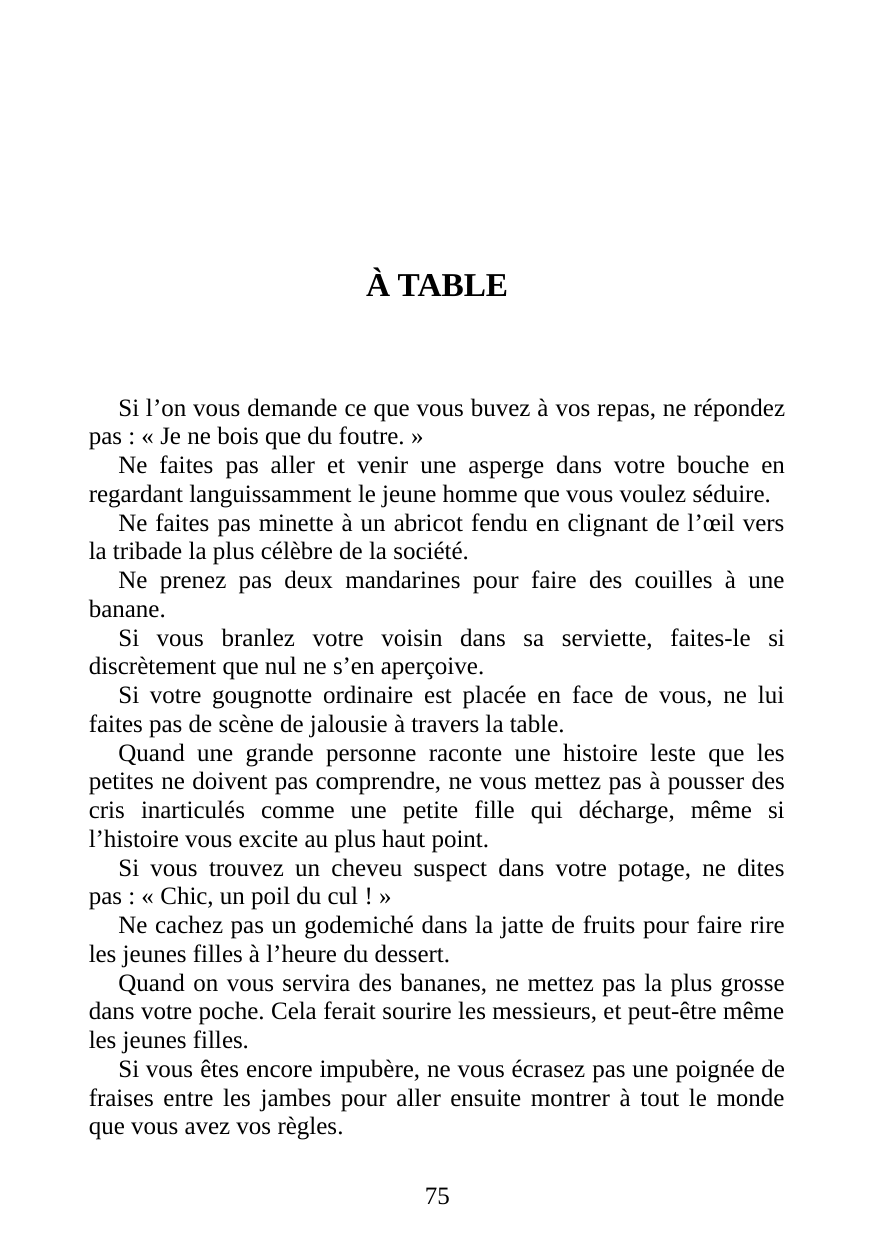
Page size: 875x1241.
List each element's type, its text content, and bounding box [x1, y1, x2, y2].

subtitle À TABLE [88, 266, 786, 304]
text Ne cachez pas un godemiché dans la jatte de fruits pour faire rire les jeunes filles à l’heure du dessert. [88, 910, 786, 968]
text Si vous êtes encore impubère, ne vous écrasez pas une poignée de fraises entre les jambes pour aller ensuite montrer à tout le monde que vous avez vos règles. [88, 1054, 786, 1140]
text Si votre gougnotte ordinaire est placée en face de vous, ne lui faites pas de scène de jalousie à travers la table. [88, 680, 786, 738]
text Quand on vous servira des bananes, ne mettez pas la plus grosse dans votre poche. Cela ferait sourire les messieurs, et peut-être même les jeunes filles. [88, 968, 786, 1054]
text Ne faites pas minette à un abricot fendu en clignant de l’œil vers la tribade la plus célèbre de la société. [88, 508, 786, 565]
text Ne prenez pas deux mandarines pour faire des couilles à une banane. [88, 565, 786, 623]
text Quand une grande personne raconte une histoire leste que les petites ne doivent pas comprendre, ne vous mettez pas à pousser des cris inarticulés comme une petite fille qui décharge, même si l’histoire vous excite au plus haut point. [88, 738, 786, 853]
text Ne faites pas aller et venir une asperge dans votre bouche en regardant languissamment le jeune homme que vous voulez séduire. [88, 450, 786, 508]
text Si vous trouvez un cheveu suspect dans votre potage, ne dites pas : « Chic, un poil du cul ! » [88, 853, 786, 910]
text Si l’on vous demande ce que vous buvez à vos repas, ne répondez pas : « Je ne bois que du foutre. » [88, 393, 786, 450]
text Si vous branlez votre voisin dans sa serviette, faites-le si discrètement que nul ne s’en aperçoive. [88, 623, 786, 680]
